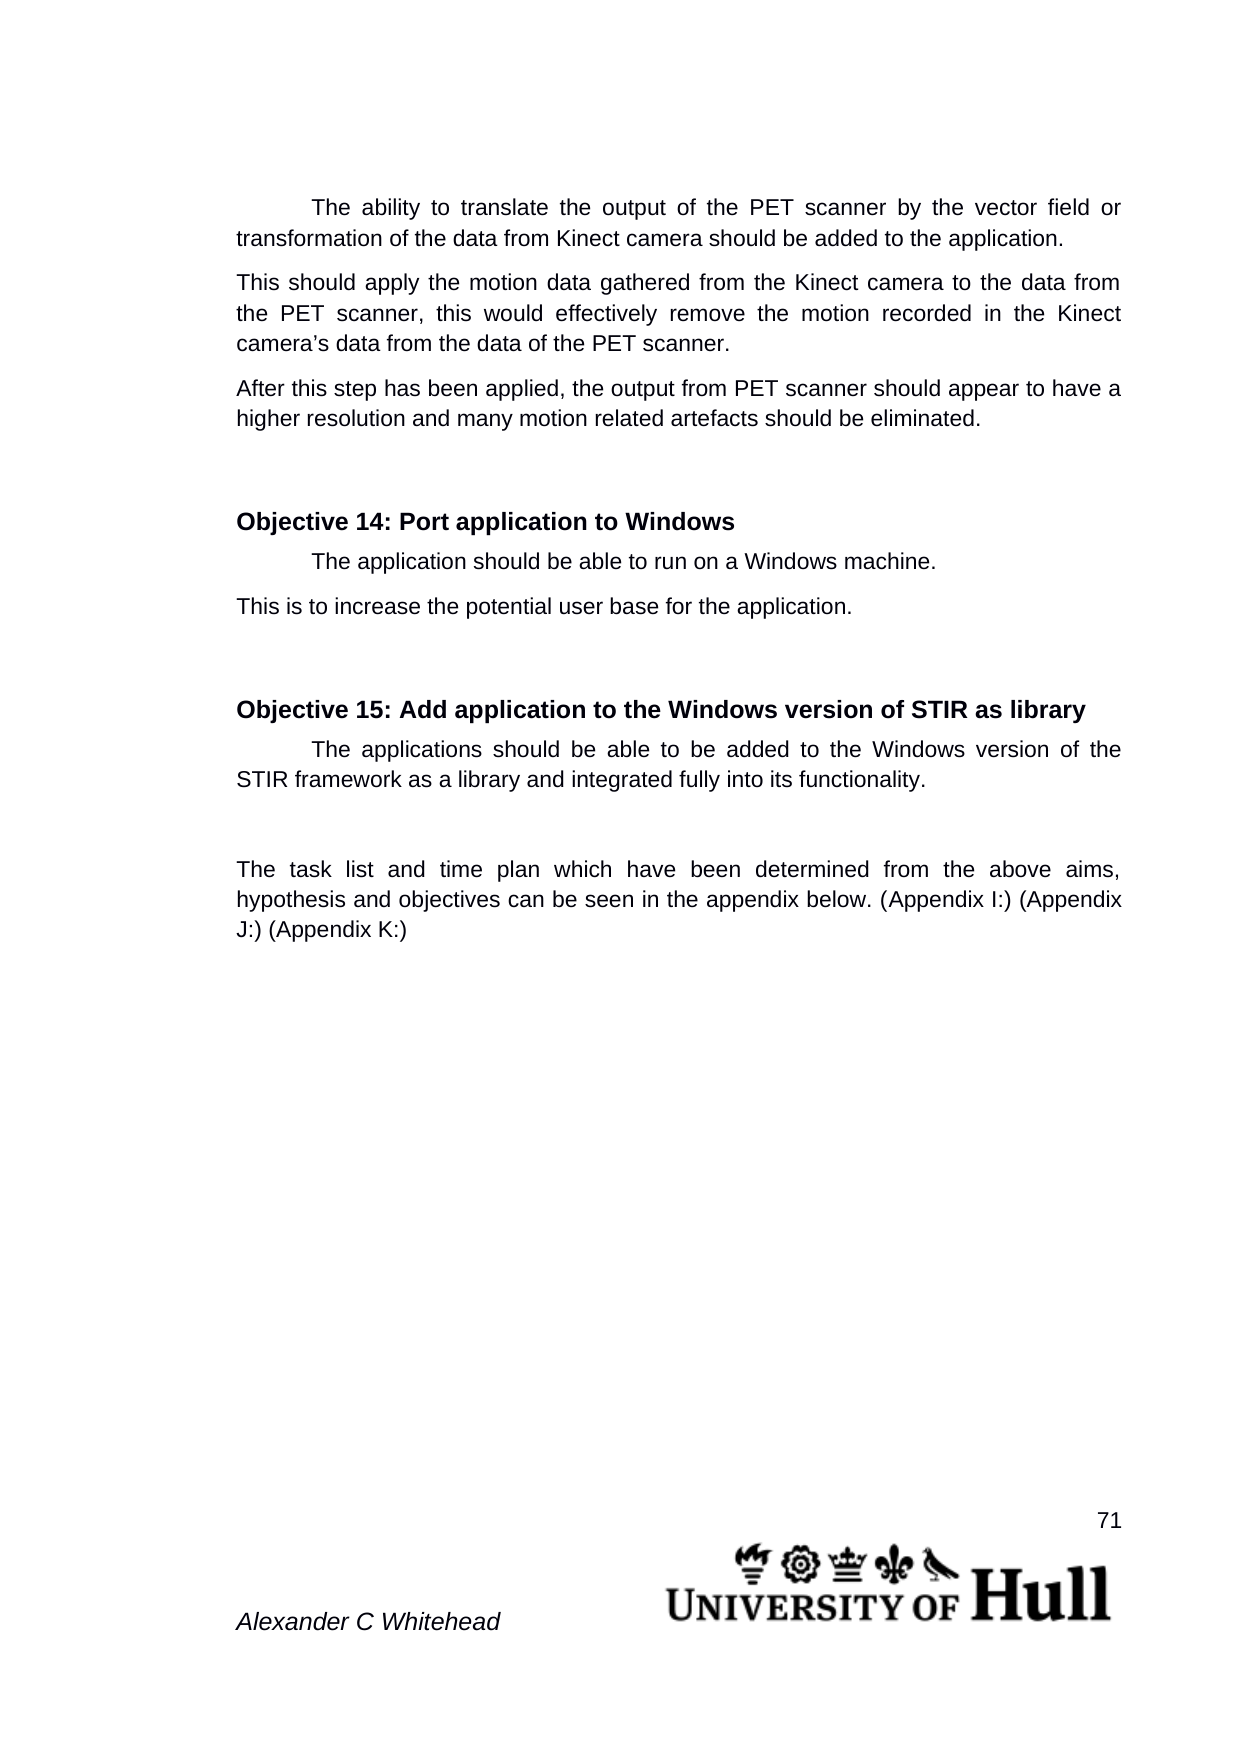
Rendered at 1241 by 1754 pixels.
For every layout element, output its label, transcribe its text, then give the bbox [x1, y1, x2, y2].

text The application should be able to run on a Windows machine. [236, 548, 1122, 574]
text The ability to translate the output of the PET scanner by the vector field or transformation of the data from Kinect camera should be added to the application. [236, 194, 1122, 251]
text This should apply the motion data gathered from the Kinect camera to the data from the PET scanner, this would effectively remove the motion recorded in the Kinect camera’s data from the data of the PET scanner. [236, 269, 1122, 356]
text The task list and time plan which have been determined from the above aims, hypothesis and objectives can be seen in the appendix below. (Appendix I:) (Appendix J:) (Appendix K:) [236, 856, 1122, 943]
text This is to increase the potential user base for the application. [236, 593, 1122, 619]
picture [659, 1533, 1119, 1631]
subtitle Objective 14: Port application to Windows [236, 507, 1122, 536]
text After this step has been applied, the output from PET scanner should appear to have a higher resolution and many motion related artefacts should be eliminated. [236, 374, 1122, 431]
subtitle Objective 15: Add application to the Windows version of STIR as library [236, 695, 1122, 724]
text The applications should be able to be added to the Windows version of the STIR framework as a library and integrated fully into its functionality. [236, 736, 1122, 793]
